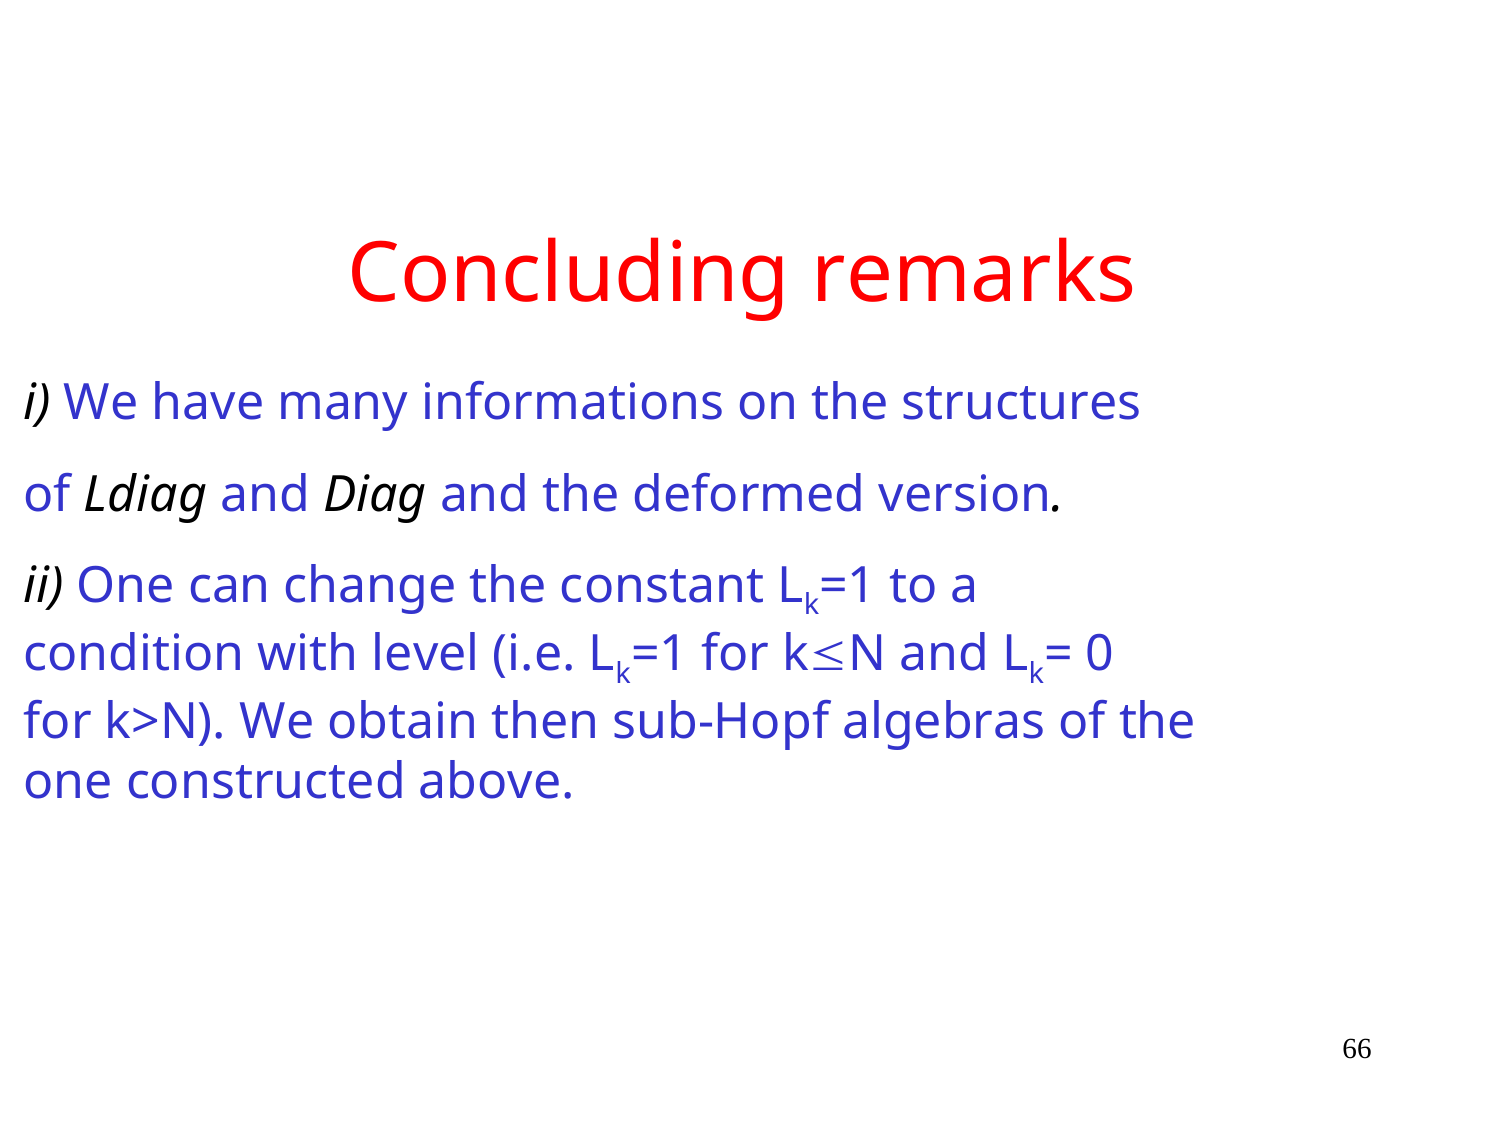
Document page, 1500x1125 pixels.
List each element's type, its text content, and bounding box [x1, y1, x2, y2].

text_box Concluding remarks i) We have many informations on the structures of Ldiag and Diag and the deformed version. ii) One can change the constant Lk=1 to a condition with level (i.e. Lk=1 for kN and Lk= 0 for k>N). We obtain then sub-Hopf algebras of the one constructed above. [8, 210, 1477, 877]
